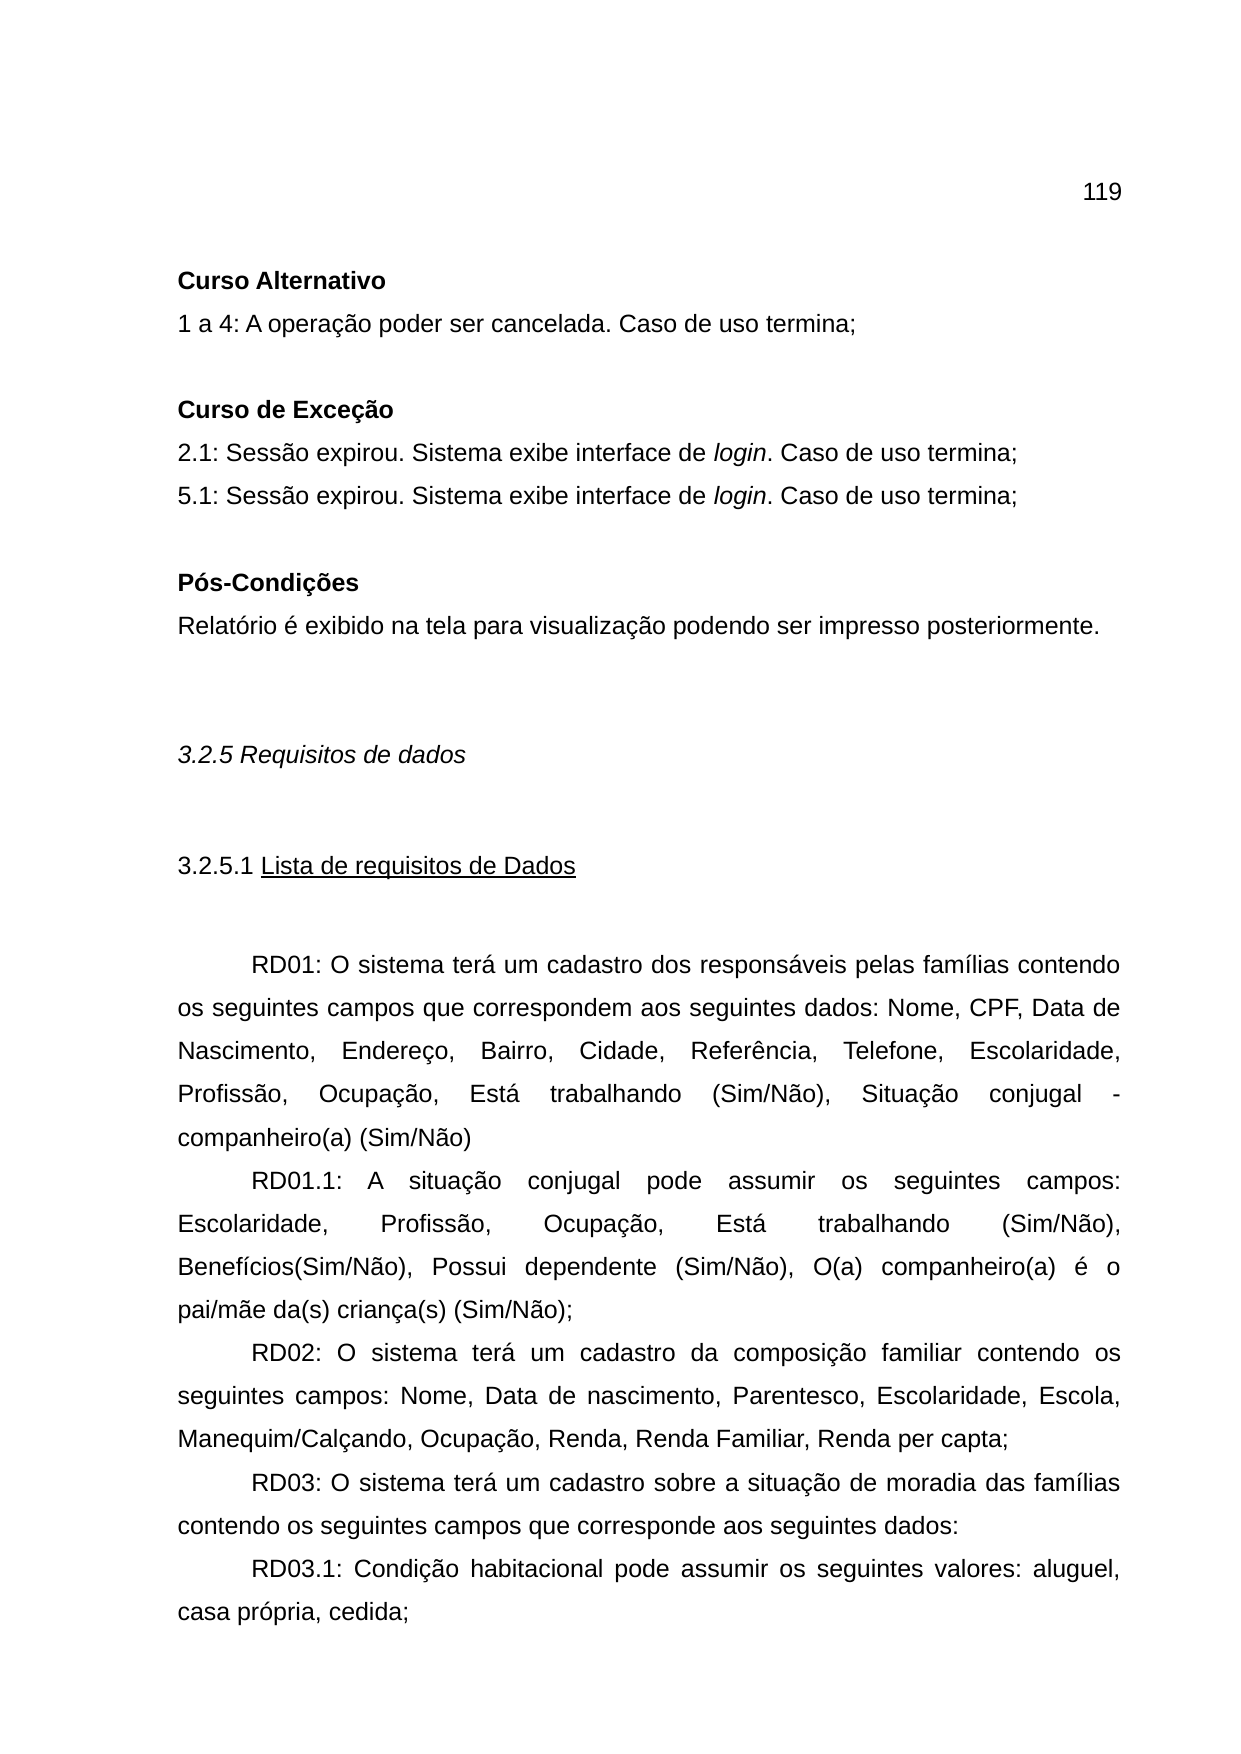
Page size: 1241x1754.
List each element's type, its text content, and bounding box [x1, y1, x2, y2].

text Curso Alternativo [177, 266, 1122, 294]
text RD03.1: Condição habitacional pode assumir os seguintes valores: aluguel, casa própria, cedida; [177, 1554, 1122, 1626]
text RD03: O sistema terá um cadastro sobre a situação de moradia das famílias contendo os seguintes campos que corresponde aos seguintes dados: [177, 1468, 1122, 1539]
text Pós-Condições [177, 568, 1122, 596]
text 5.1: Sessão expirou. Sistema exibe interface de login. Caso de uso termina; [177, 481, 1122, 510]
text Curso de Exceção [177, 395, 1122, 424]
text Relatório é exibido na tela para visualização podendo ser impresso posteriormente. [177, 611, 1122, 639]
text RD01: O sistema terá um cadastro dos responsáveis pelas famílias contendo os seguintes campos que correspondem aos seguintes dados: Nome, CPF, Data de Nascimento, Endereço, Bairro, Cidade, Referência, Telefone, Escolaridade, Profissão, Ocupação, Está trabalhando (Sim/Não), Situação conjugal - companheiro(a) (Sim/Não) [177, 950, 1122, 1151]
text 2.1: Sessão expirou. Sistema exibe interface de login. Caso de uso termina; [177, 438, 1122, 467]
text 1 a 4: A operação poder ser cancelada. Caso de uso termina; [177, 309, 1122, 338]
text 3.2.5 Requisitos de dados [177, 740, 1122, 769]
subtitle 3.2.5.1 Lista de requisitos de Dados [177, 851, 1122, 880]
text RD02: O sistema terá um cadastro da composição familiar contendo os seguintes campos: Nome, Data de nascimento, Parentesco, Escolaridade, Escola, Manequim/Calçando, Ocupação, Renda, Renda Familiar, Renda per capta; [177, 1338, 1122, 1453]
text RD01.1: A situação conjugal pode assumir os seguintes campos: Escolaridade, Profissão, Ocupação, Está trabalhando (Sim/Não), Benefícios(Sim/Não), Possui dependente (Sim/Não), O(a) companheiro(a) é o pai/mãe da(s) criança(s) (Sim/Não); [177, 1166, 1122, 1324]
